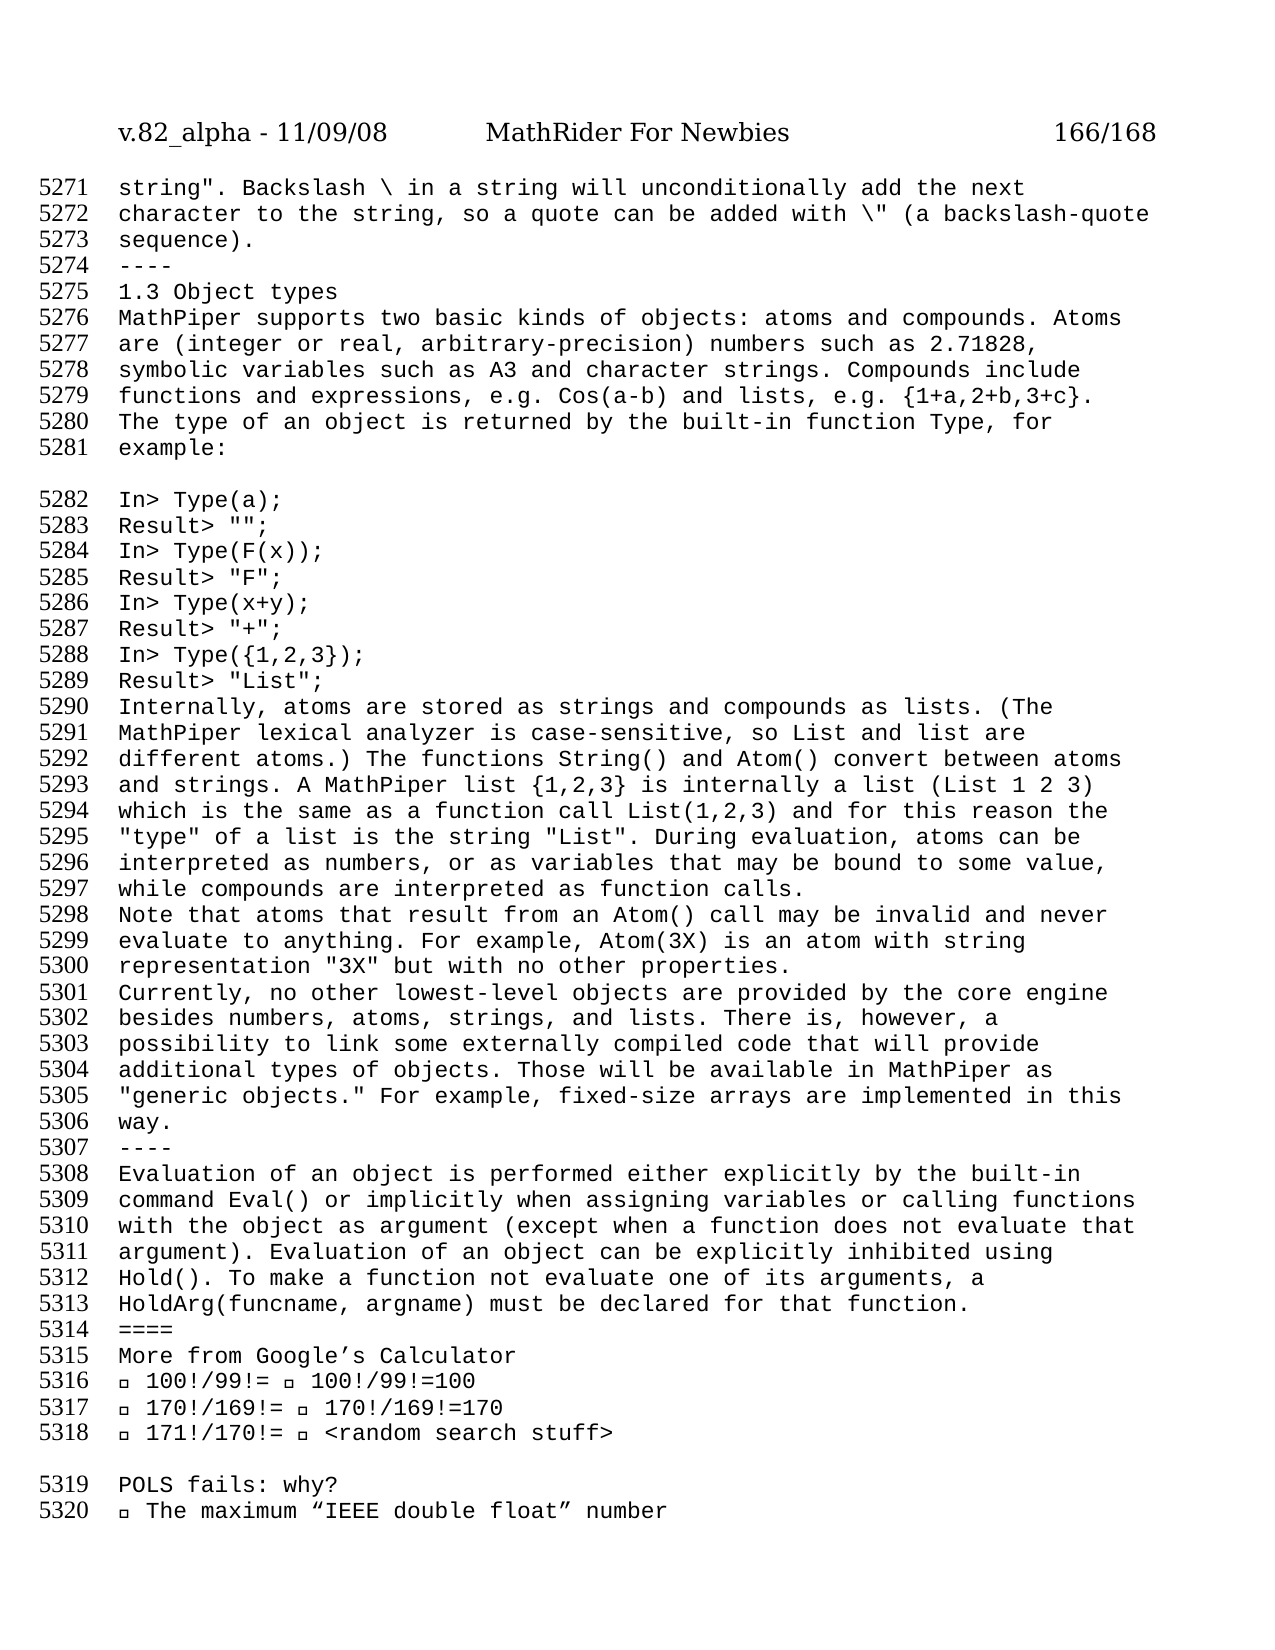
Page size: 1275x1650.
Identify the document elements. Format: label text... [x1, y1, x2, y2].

text In> Type(x+y); [118, 592, 1157, 618]
text Result> "+"; [118, 618, 1157, 644]
text In> Type(F(x)); [118, 540, 1157, 566]
text Result> "F"; [118, 566, 1157, 592]
text MathPiper supports two basic kinds of objects: atoms and compounds. Atoms are (integer or real, arbitrary-precision) numbers such as 2.71828, symbolic variables such as A3 and character strings. Compounds include functions and expressions, e.g. Cos(a-b) and lists, e.g. {1+a,2+b,3+c}. [118, 306, 1157, 410]
text 1.3 Object types [118, 281, 1157, 306]
text More from Google’s Calculator [118, 1344, 1157, 1370]
text 􀂄 170!/169!= 􀂄 170!/169!=170 [118, 1396, 1157, 1422]
text string". Backslash \ in a string will unconditionally add the next character to the string, so a quote can be added with \" (a backslash-quote sequence). [118, 177, 1157, 254]
text POLS fails: why? [118, 1474, 1157, 1499]
text 􀂄 171!/170!= 􀂄 <random search stuff> [118, 1422, 1157, 1448]
text Internally, atoms are stored as strings and compounds as lists. (The MathPiper lexical analyzer is case-sensitive, so List and list are different atoms.) The functions String() and Atom() convert between atoms and strings. A MathPiper list {1,2,3} is internally a list (List 1 2 3) which is the same as a function call List(1,2,3) and for this reason the "type" of a list is the string "List". During evaluation, atoms can be interpreted as numbers, or as variables that may be bound to some value, while compounds are interpreted as function calls. [118, 696, 1157, 903]
text ==== [118, 1318, 1157, 1344]
text In> Type({1,2,3}); [118, 644, 1157, 669]
text The type of an object is returned by the built-in function Type, for example: [118, 410, 1157, 462]
text ---- [118, 1136, 1157, 1162]
text 􀂄 100!/99!= 􀂄 100!/99!=100 [118, 1370, 1157, 1396]
text Note that atoms that result from an Atom() call may be invalid and never evaluate to anything. For example, Atom(3X) is an atom with string representation "3X" but with no other properties. [118, 903, 1157, 981]
text Result> ""; [118, 514, 1157, 540]
text Result> "List"; [118, 669, 1157, 696]
text In> Type(a); [118, 488, 1157, 514]
text 􀂄 The maximum “IEEE double float” number [118, 1499, 1157, 1526]
text Currently, no other lowest-level objects are provided by the core engine besides numbers, atoms, strings, and lists. There is, however, a possibility to link some externally compiled code that will provide additional types of objects. Those will be available in MathPiper as "generic objects." For example, fixed-size arrays are implemented in this way. [118, 981, 1157, 1136]
text Evaluation of an object is performed either explicitly by the built-in command Eval() or implicitly when assigning variables or calling functions with the object as argument (except when a function does not evaluate that argument). Evaluation of an object can be explicitly inhibited using Hold(). To make a function not evaluate one of its arguments, a HoldArg(funcname, argname) must be declared for that function. [118, 1162, 1157, 1318]
text ---- [118, 254, 1157, 281]
